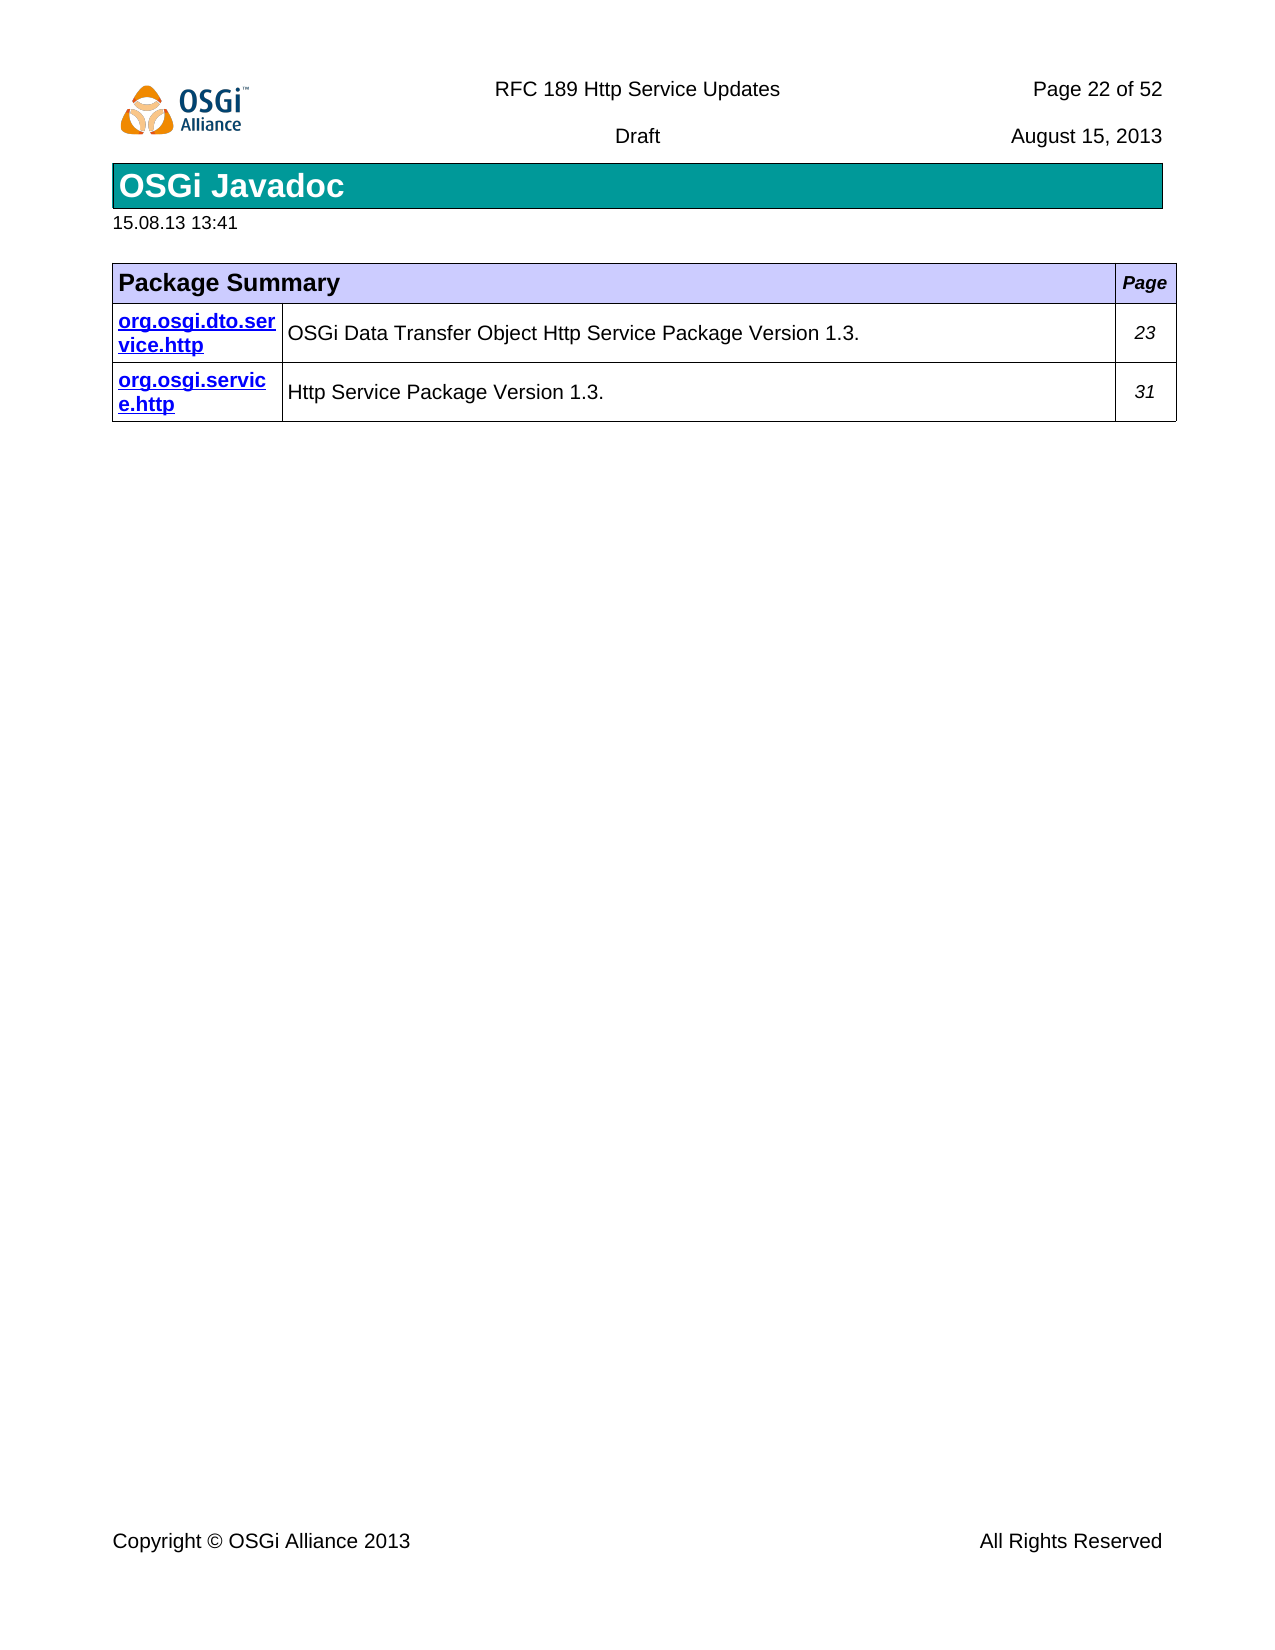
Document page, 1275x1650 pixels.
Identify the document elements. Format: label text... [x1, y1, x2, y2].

text 15.08.13 13:41 [112, 212, 1162, 233]
subtitle OSGi Javadoc [114, 164, 1162, 208]
table_cell org.osgi.dto.service.http [113, 304, 282, 362]
table_header Page [1116, 264, 1176, 303]
table_cell org.osgi.service.http [113, 363, 282, 421]
table_cell OSGi Data Transfer Object Http Service Package Version 1.3. [283, 304, 1115, 362]
table_cell [1116, 363, 1176, 421]
picture [113, 78, 257, 142]
table_cell [1116, 304, 1176, 362]
table_header Package Summary [113, 264, 1115, 303]
table_cell Http Service Package Version 1.3. [283, 363, 1115, 421]
